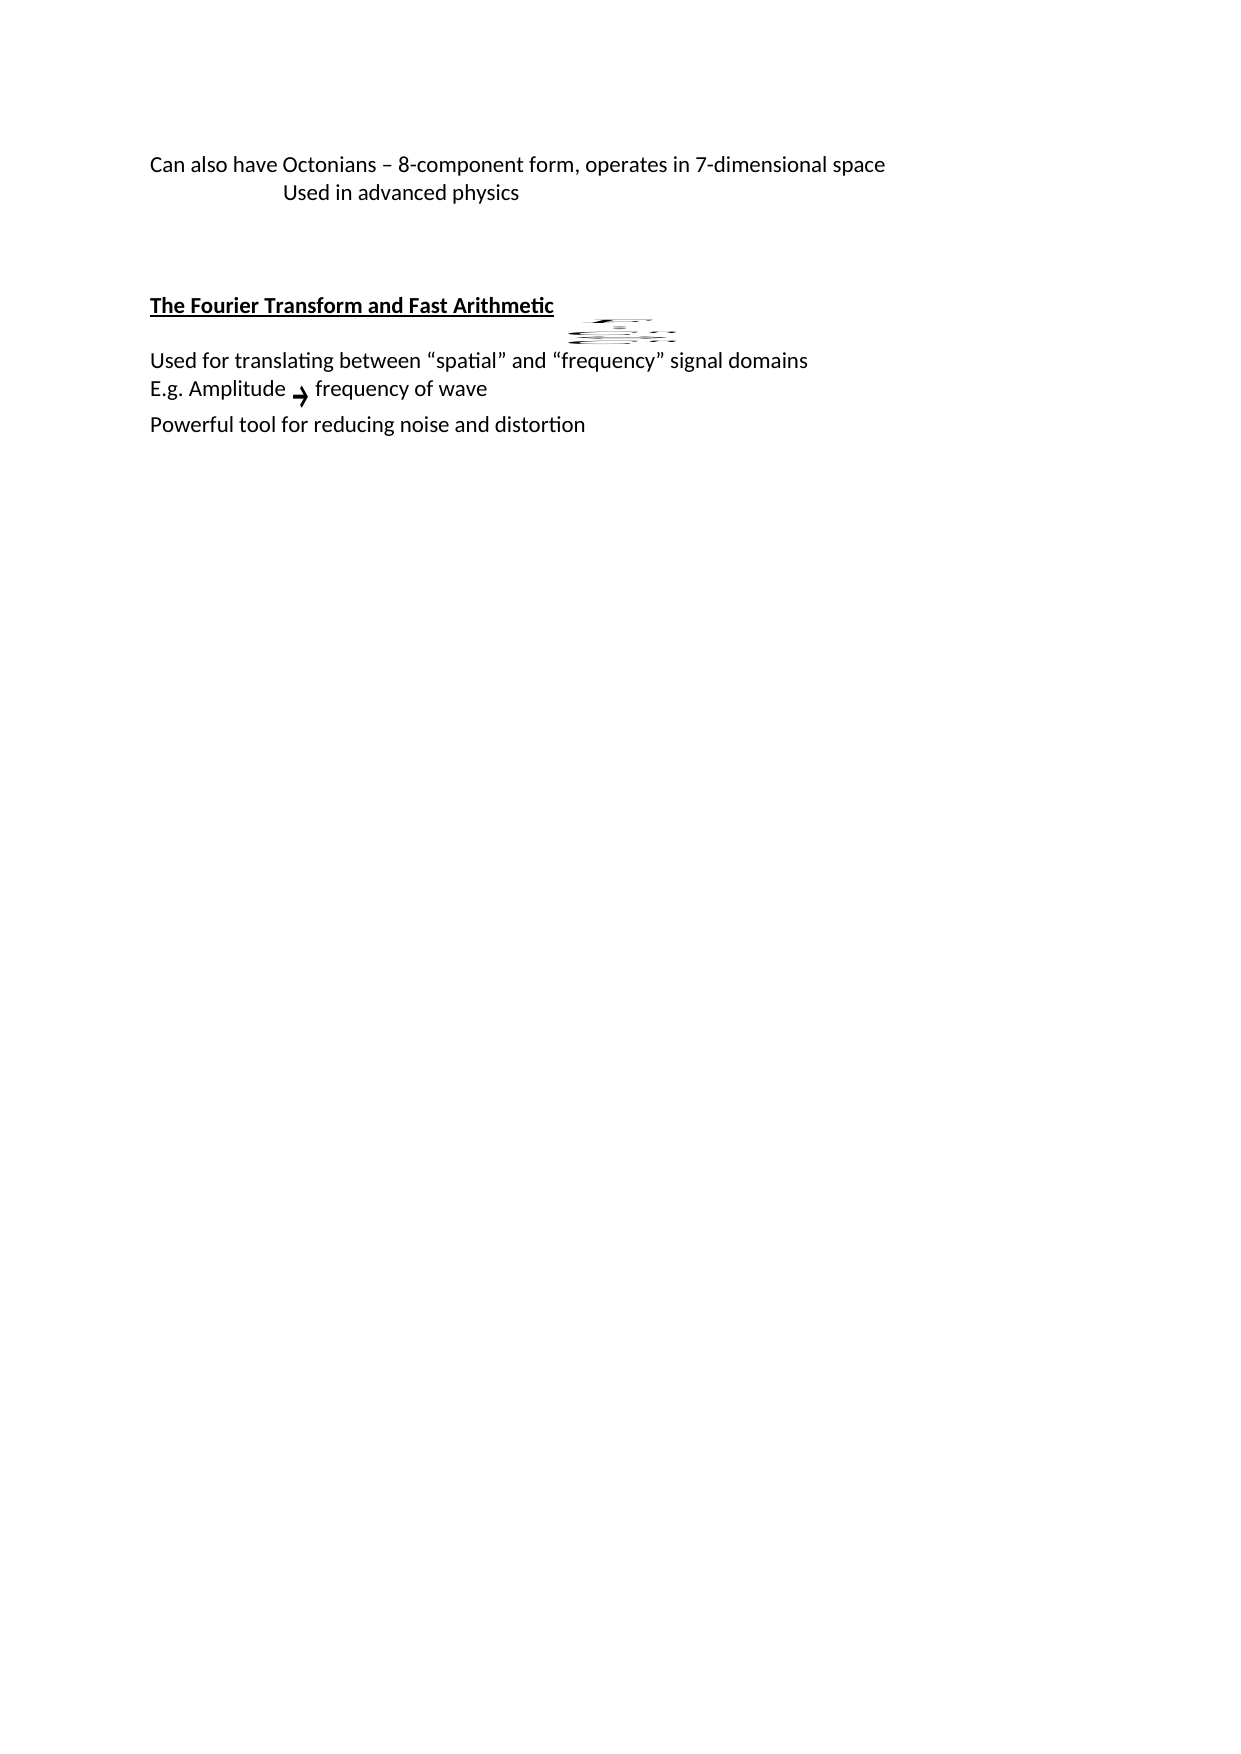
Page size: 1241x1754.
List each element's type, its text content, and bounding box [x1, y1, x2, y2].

text The Fourier Transform and Fast Arithmetic [150, 291, 1090, 319]
text Used for translating between “spatial” and “frequency” signal domains [150, 346, 1090, 374]
text E.g. Amplitude frequency of wave [150, 374, 1090, 410]
text Powerful tool for reducing noise and distortion [150, 410, 1090, 438]
text Used in advanced physics [150, 178, 1090, 206]
text Can also have Octonians – 8-component form, operates in 7-dimensional space [150, 150, 1090, 178]
